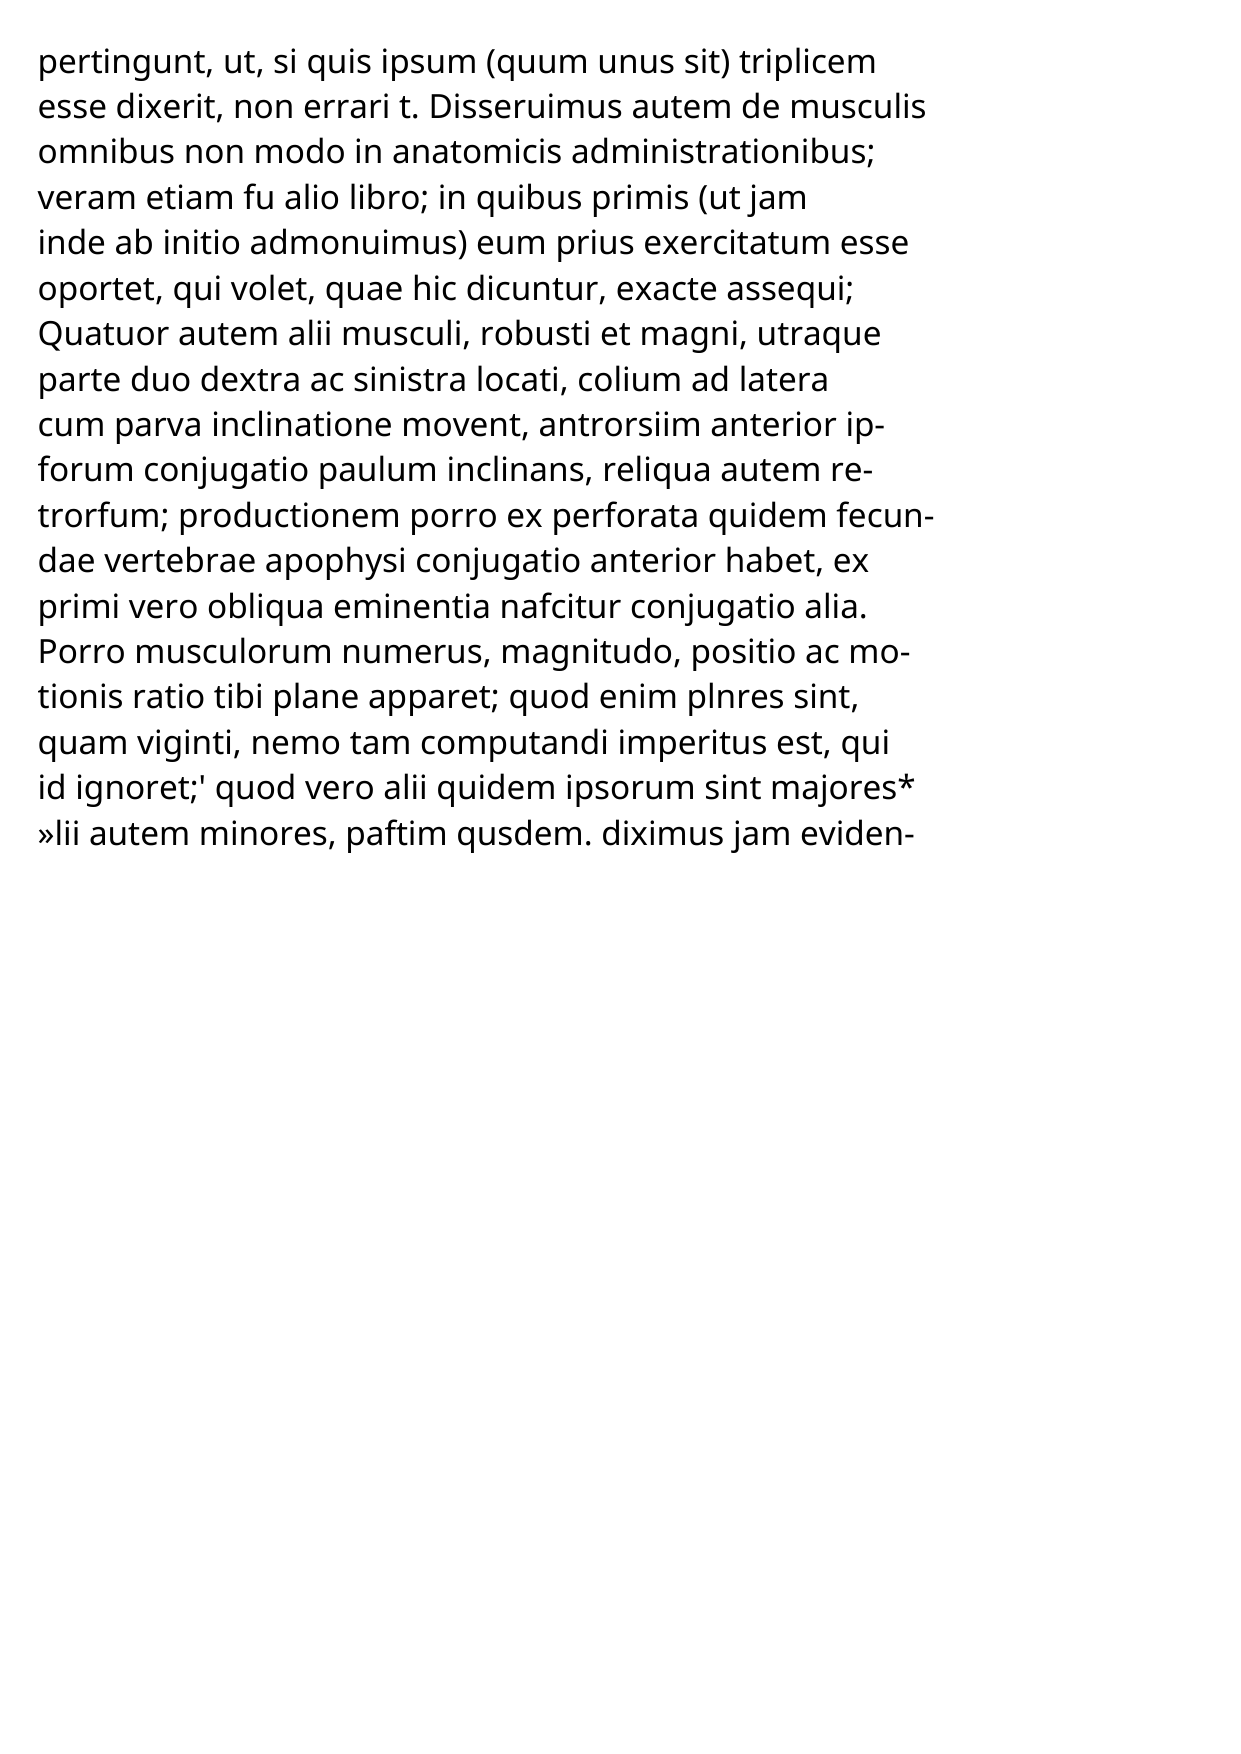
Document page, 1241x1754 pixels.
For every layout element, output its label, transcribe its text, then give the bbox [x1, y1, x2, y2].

text pertingunt, ut, si quis ipsum (quum unus sit) triplicem esse dixerit, non errari t. Disseruimus autem de musculis omnibus non modo in anatomicis administrationibus; veram etiam fu alio libro; in quibus primis (ut jam inde ab initio admonuimus) eum prius exercitatum esse oportet, qui volet, quae hic dicuntur, exacte assequi; Quatuor autem alii musculi, robusti et magni, utraque parte duo dextra ac sinistra locati, colium ad latera cum parva inclinatione movent, antrorsiim anterior ip- forum conjugatio paulum inclinans, reliqua autem re- trorfum; productionem porro ex perforata quidem fecun- dae vertebrae apophysi conjugatio anterior habet, ex primi vero obliqua eminentia nafcitur conjugatio alia. Porro musculorum numerus, magnitudo, positio ac mo- tionis ratio tibi plane apparet; quod enim plnres sint, quam viginti, nemo tam computandi imperitus est, qui id ignoret;' quod vero alii quidem ipsorum sint majores* »lii autem minores, paftim qusdem. diximus jam eviden- [37, 37, 1203, 855]
